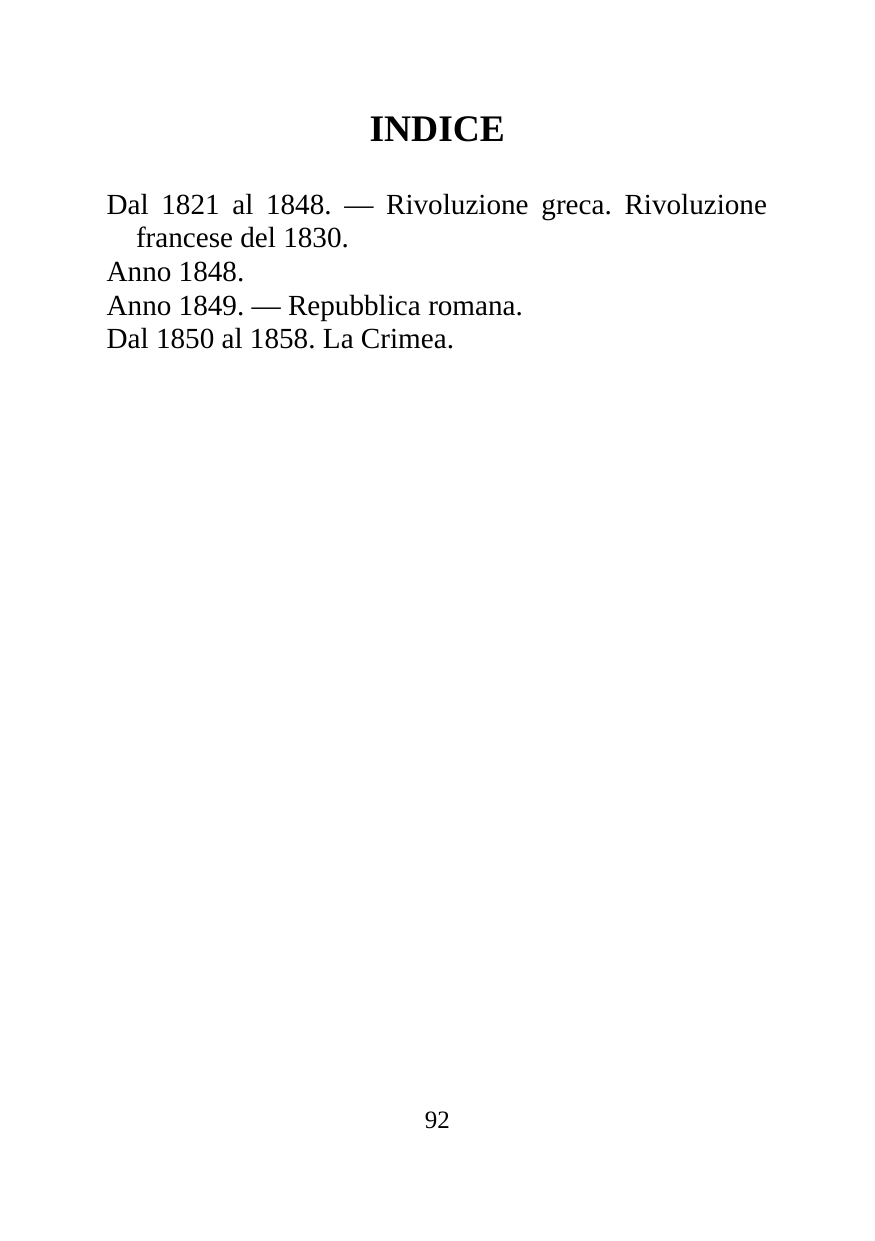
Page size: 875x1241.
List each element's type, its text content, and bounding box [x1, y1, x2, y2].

text Anno 1848. [106, 254, 768, 288]
text INDICE [106, 106, 768, 149]
text Dal 1850 al 1858. La Crimea. [106, 321, 768, 355]
text Dal 1821 al 1848. — Rivoluzione greca. Rivoluzione francese del 1830. [106, 187, 768, 254]
text Anno 1849. — Repubblica romana. [106, 288, 768, 321]
